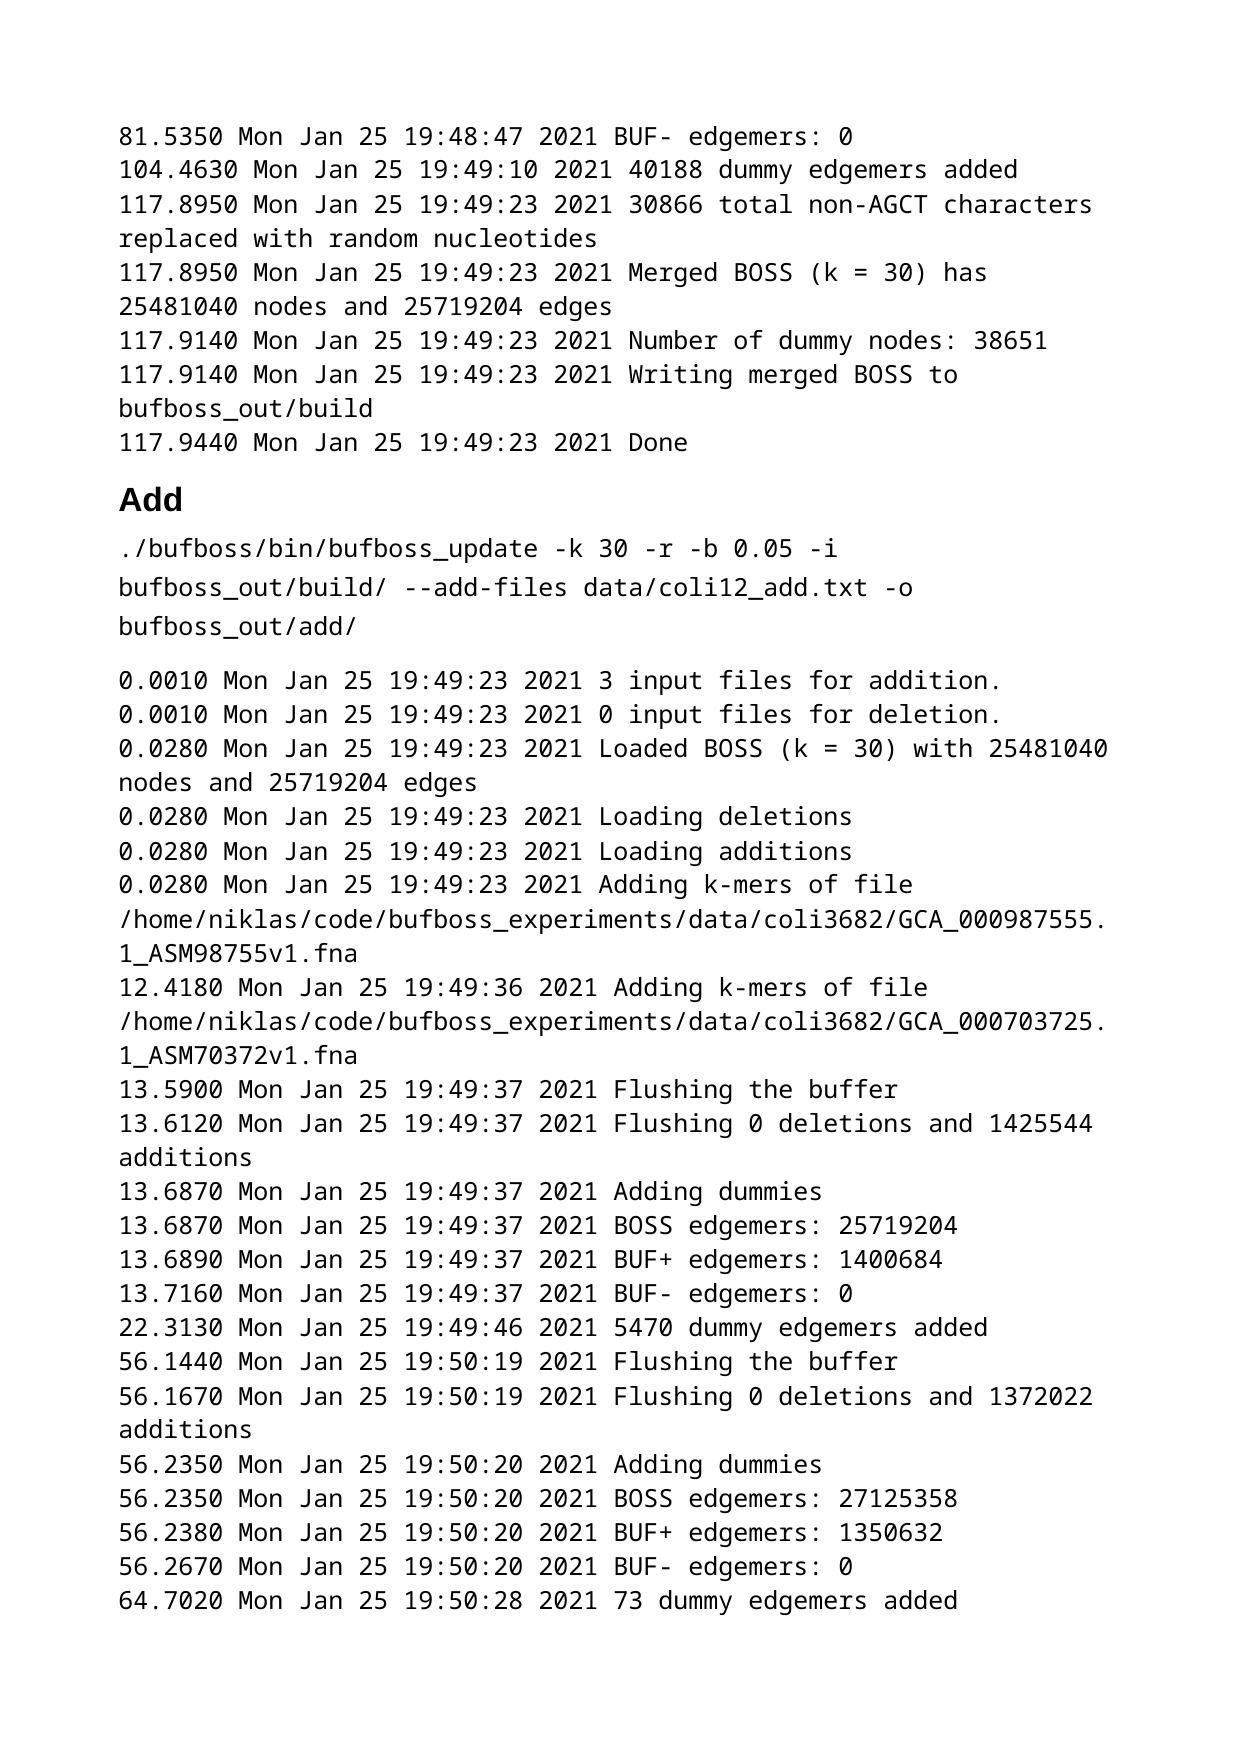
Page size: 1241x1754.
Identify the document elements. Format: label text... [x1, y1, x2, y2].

text 22.3130 Mon Jan 25 19:49:46 2021 5470 dummy edgemers added [118, 1310, 1122, 1344]
text 56.2380 Mon Jan 25 19:50:20 2021 BUF+ edgemers: 1350632 [118, 1514, 1122, 1548]
text 56.2670 Mon Jan 25 19:50:20 2021 BUF- edgemers: 0 [118, 1548, 1122, 1582]
text 13.5900 Mon Jan 25 19:49:37 2021 Flushing the buffer [118, 1072, 1122, 1106]
text 13.6870 Mon Jan 25 19:49:37 2021 BOSS edgemers: 25719204 [118, 1208, 1122, 1242]
subtitle Add [118, 479, 1122, 518]
text 0.0010 Mon Jan 25 19:49:23 2021 3 input files for addition. [118, 663, 1122, 697]
text 12.4180 Mon Jan 25 19:49:36 2021 Adding k-mers of file /home/niklas/code/bufboss_experiments/data/coli3682/GCA_000703725.1_ASM70372v1.fna [118, 969, 1122, 1072]
text 117.9440 Mon Jan 25 19:49:23 2021 Done [118, 425, 1122, 459]
text ./bufboss/bin/bufboss_update -k 30 -r -b 0.05 -i bufboss_out/build/ --add-files data/coli12_add.txt -o bufboss_out/add/ [118, 531, 1122, 643]
text 56.2350 Mon Jan 25 19:50:20 2021 Adding dummies [118, 1446, 1122, 1480]
text 64.7020 Mon Jan 25 19:50:28 2021 73 dummy edgemers added [118, 1582, 1122, 1617]
text 13.7160 Mon Jan 25 19:49:37 2021 BUF- edgemers: 0 [118, 1276, 1122, 1310]
text 0.0280 Mon Jan 25 19:49:23 2021 Adding k-mers of file /home/niklas/code/bufboss_experiments/data/coli3682/GCA_000987555.1_ASM98755v1.fna [118, 867, 1122, 969]
text 13.6120 Mon Jan 25 19:49:37 2021 Flushing 0 deletions and 1425544 additions [118, 1106, 1122, 1174]
text 0.0280 Mon Jan 25 19:49:23 2021 Loaded BOSS (k = 30) with 25481040 nodes and 25719204 edges [118, 731, 1122, 799]
text 0.0010 Mon Jan 25 19:49:23 2021 0 input files for deletion. [118, 697, 1122, 731]
text 104.4630 Mon Jan 25 19:49:10 2021 40188 dummy edgemers added [118, 152, 1122, 186]
text 56.1440 Mon Jan 25 19:50:19 2021 Flushing the buffer [118, 1344, 1122, 1378]
text 56.1670 Mon Jan 25 19:50:19 2021 Flushing 0 deletions and 1372022 additions [118, 1378, 1122, 1446]
text 81.5350 Mon Jan 25 19:48:47 2021 BUF- edgemers: 0 [118, 118, 1122, 152]
text 13.6890 Mon Jan 25 19:49:37 2021 BUF+ edgemers: 1400684 [118, 1242, 1122, 1276]
text 56.2350 Mon Jan 25 19:50:20 2021 BOSS edgemers: 27125358 [118, 1480, 1122, 1514]
text 117.8950 Mon Jan 25 19:49:23 2021 Merged BOSS (k = 30) has 25481040 nodes and 25719204 edges [118, 254, 1122, 322]
text 0.0280 Mon Jan 25 19:49:23 2021 Loading additions [118, 833, 1122, 867]
text 117.8950 Mon Jan 25 19:49:23 2021 30866 total non-AGCT characters replaced with random nucleotides [118, 186, 1122, 254]
text 0.0280 Mon Jan 25 19:49:23 2021 Loading deletions [118, 799, 1122, 833]
text 13.6870 Mon Jan 25 19:49:37 2021 Adding dummies [118, 1174, 1122, 1208]
text 117.9140 Mon Jan 25 19:49:23 2021 Writing merged BOSS to bufboss_out/build [118, 357, 1122, 425]
text 117.9140 Mon Jan 25 19:49:23 2021 Number of dummy nodes: 38651 [118, 322, 1122, 357]
